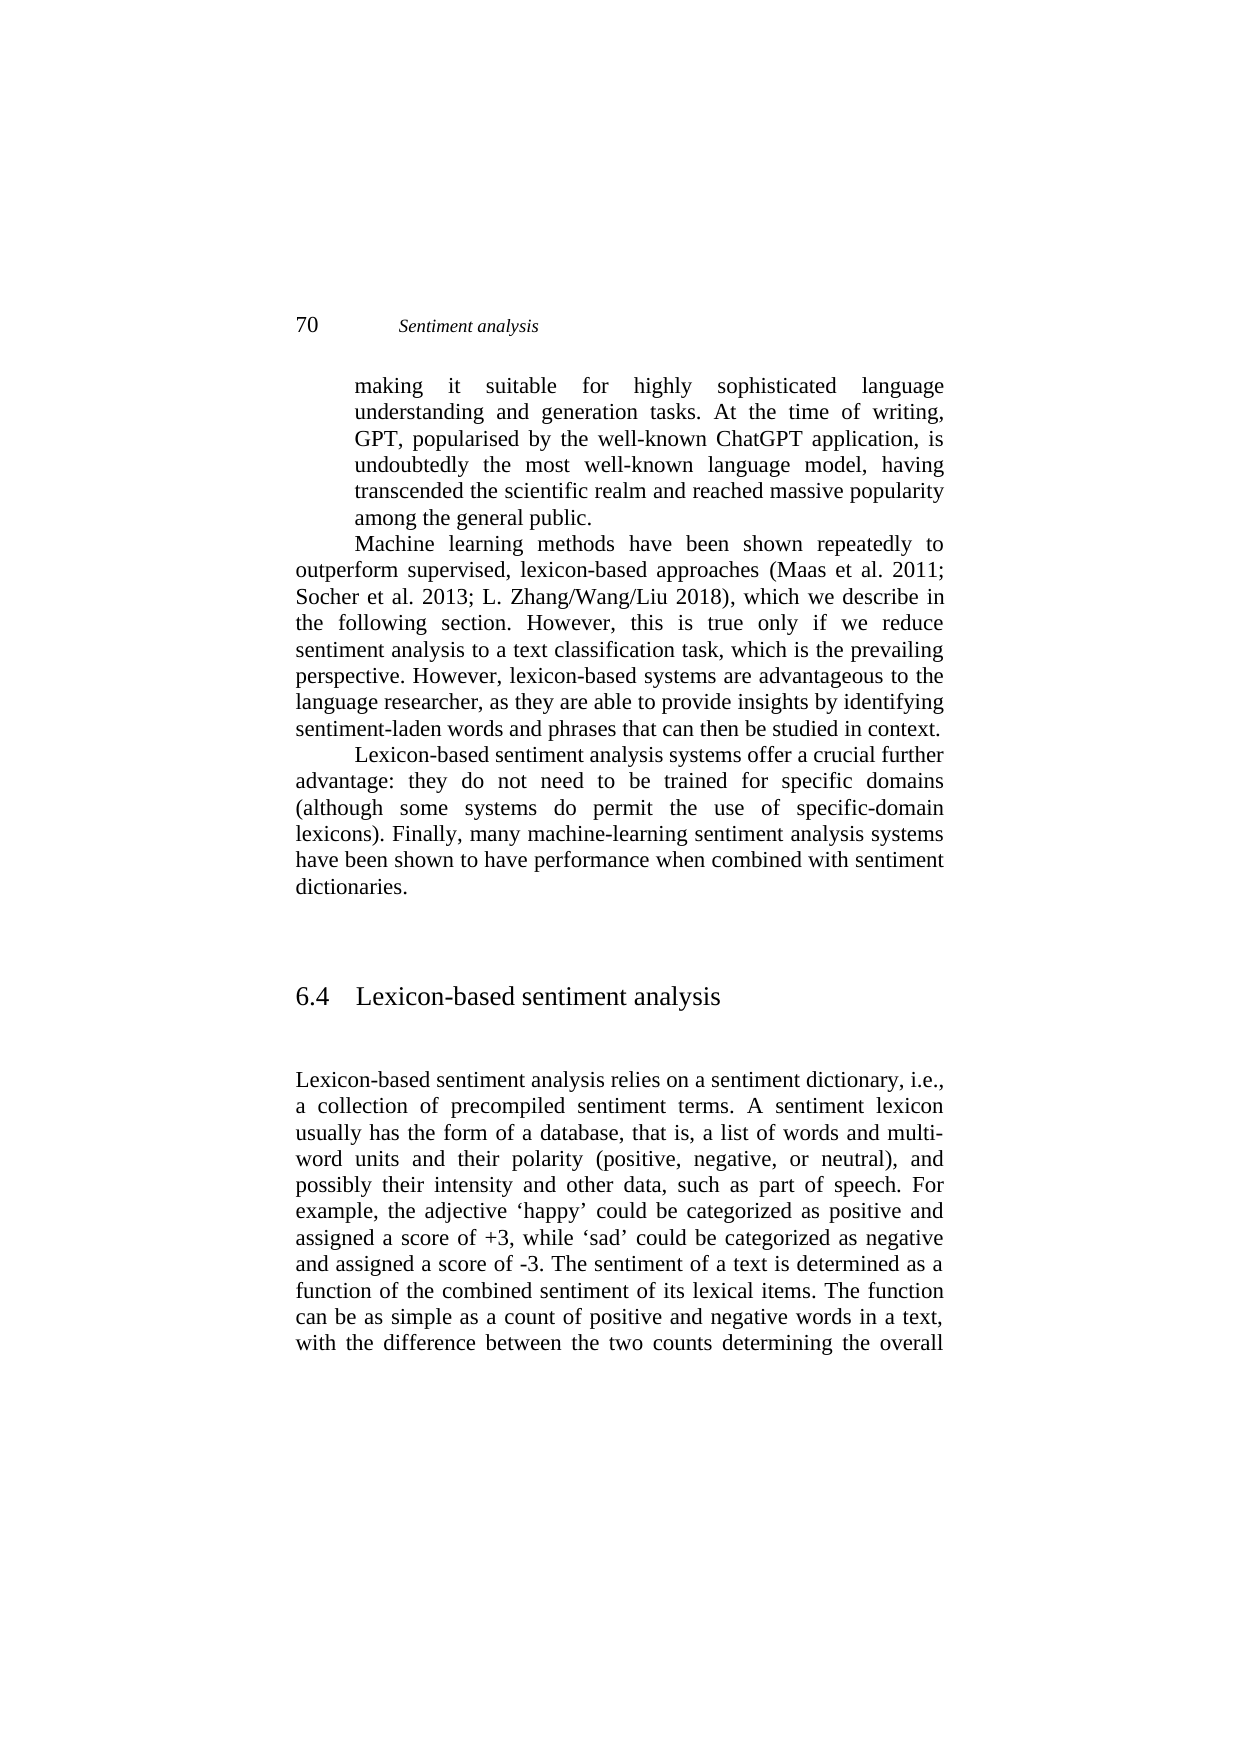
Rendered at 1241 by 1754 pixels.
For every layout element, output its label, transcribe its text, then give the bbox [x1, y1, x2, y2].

subtitle Lexicon-based sentiment analysis [295, 980, 945, 1012]
text Machine learning methods have been shown repeatedly to outperform supervised, lexicon-based approaches (Maas et al. 2011; Socher et al. 2013; L. Zhang/Wang/Liu 2018), which we describe in the following section. However, this is true only if we reduce sentiment analysis to a text classification task, which is the prevailing perspective. However, lexicon-based systems are advantageous to the language researcher, as they are able to provide insights by identifying sentiment-laden words and phrases that can then be studied in context. [295, 530, 945, 741]
text Lexicon-based sentiment analysis relies on a sentiment dictionary, i.e., a collection of precompiled sentiment terms. A sentiment lexicon usually has the form of a database, that is, a list of words and multi-word units and their polarity (positive, negative, or neutral), and possibly their intensity and other data, such as part of speech. For example, the adjective ‘happy’ could be categorized as positive and assigned a score of +3, while ‘sad’ could be categorized as negative and assigned a score of -3. The sentiment of a text is determined as a function of the combined sentiment of its lexical items. The function can be as simple as a count of positive and negative words in a text, with the difference between the two counts determining the overall [295, 1066, 945, 1356]
list making it suitable for highly sophisticated language understanding and generation tasks. At the time of writing, GPT, popularised by the well-known ChatGPT application, is undoubtedly the most well-known language model, having transcended the scientific realm and reached massive popularity among the general public. [295, 372, 945, 530]
text Lexicon-based sentiment analysis systems offer a crucial further advantage: they do not need to be trained for specific domains (although some systems do permit the use of specific-domain lexicons). Finally, many machine-learning sentiment analysis systems have been shown to have performance when combined with sentiment dictionaries. [295, 741, 945, 899]
